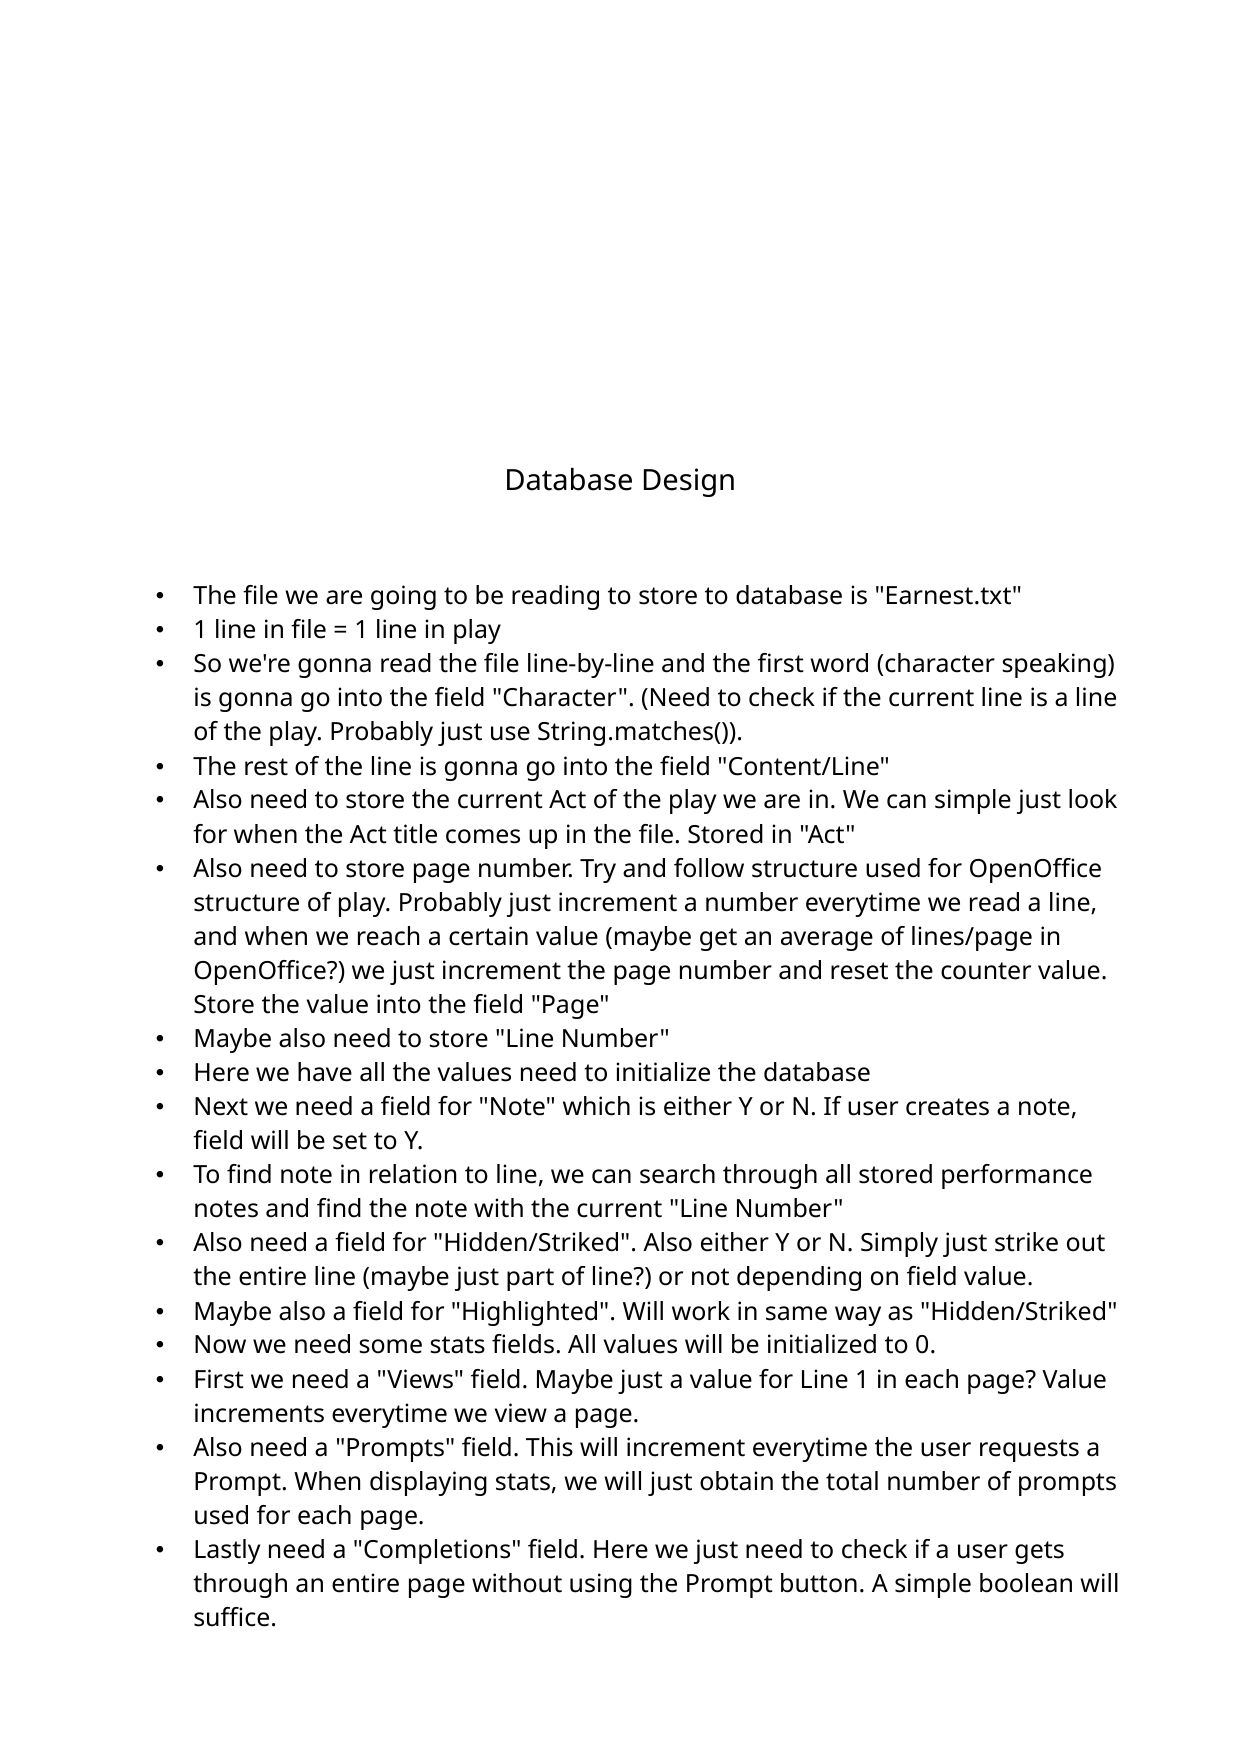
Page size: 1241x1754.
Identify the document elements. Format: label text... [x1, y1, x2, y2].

list Now we need some stats fields. All values will be initialized to 0. [156, 1327, 1122, 1361]
list Also need a "Prompts" field. This will increment everytime the user requests a Prompt. When displaying stats, we will just obtain the total number of prompts used for each page. [156, 1429, 1122, 1532]
list 1 line in file = 1 line in play [156, 612, 1122, 646]
list Also need a field for "Hidden/Striked". Also either Y or N. Simply just strike out the entire line (maybe just part of line?) or not depending on field value. [156, 1225, 1122, 1293]
list To find note in relation to line, we can search through all stored performance notes and find the note with the current "Line Number" [156, 1157, 1122, 1225]
text Database Design [118, 459, 1122, 498]
list Also need to store the current Act of the play we are in. We can simple just look for when the Act title comes up in the file. Stored in "Act" [156, 782, 1122, 850]
list Maybe also a field for "Highlighted". Will work in same way as "Hidden/Striked" [156, 1293, 1122, 1327]
list Here we have all the values need to initialize the database [156, 1055, 1122, 1089]
list Next we need a field for "Note" which is either Y or N. If user creates a note, field will be set to Y. [156, 1089, 1122, 1157]
list Maybe also need to store "Line Number" [156, 1021, 1122, 1055]
list So we're gonna read the file line-by-line and the first word (character speaking) is gonna go into the field "Character". (Need to check if the current line is a line of the play. Probably just use String.matches()). [156, 646, 1122, 748]
list The file we are going to be reading to store to database is "Earnest.txt" [156, 578, 1122, 612]
list Also need to store page number. Try and follow structure used for OpenOffice structure of play. Probably just increment a number everytime we read a line, and when we reach a certain value (maybe get an average of lines/page in OpenOffice?) we just increment the page number and reset the counter value. Store the value into the field "Page" [156, 850, 1122, 1021]
list Lastly need a "Completions" field. Here we just need to check if a user gets through an entire page without using the Prompt button. A simple boolean will suffice. [156, 1532, 1122, 1634]
list First we need a "Views" field. Maybe just a value for Line 1 in each page? Value increments everytime we view a page. [156, 1361, 1122, 1429]
list The rest of the line is gonna go into the field "Content/Line" [156, 748, 1122, 782]
